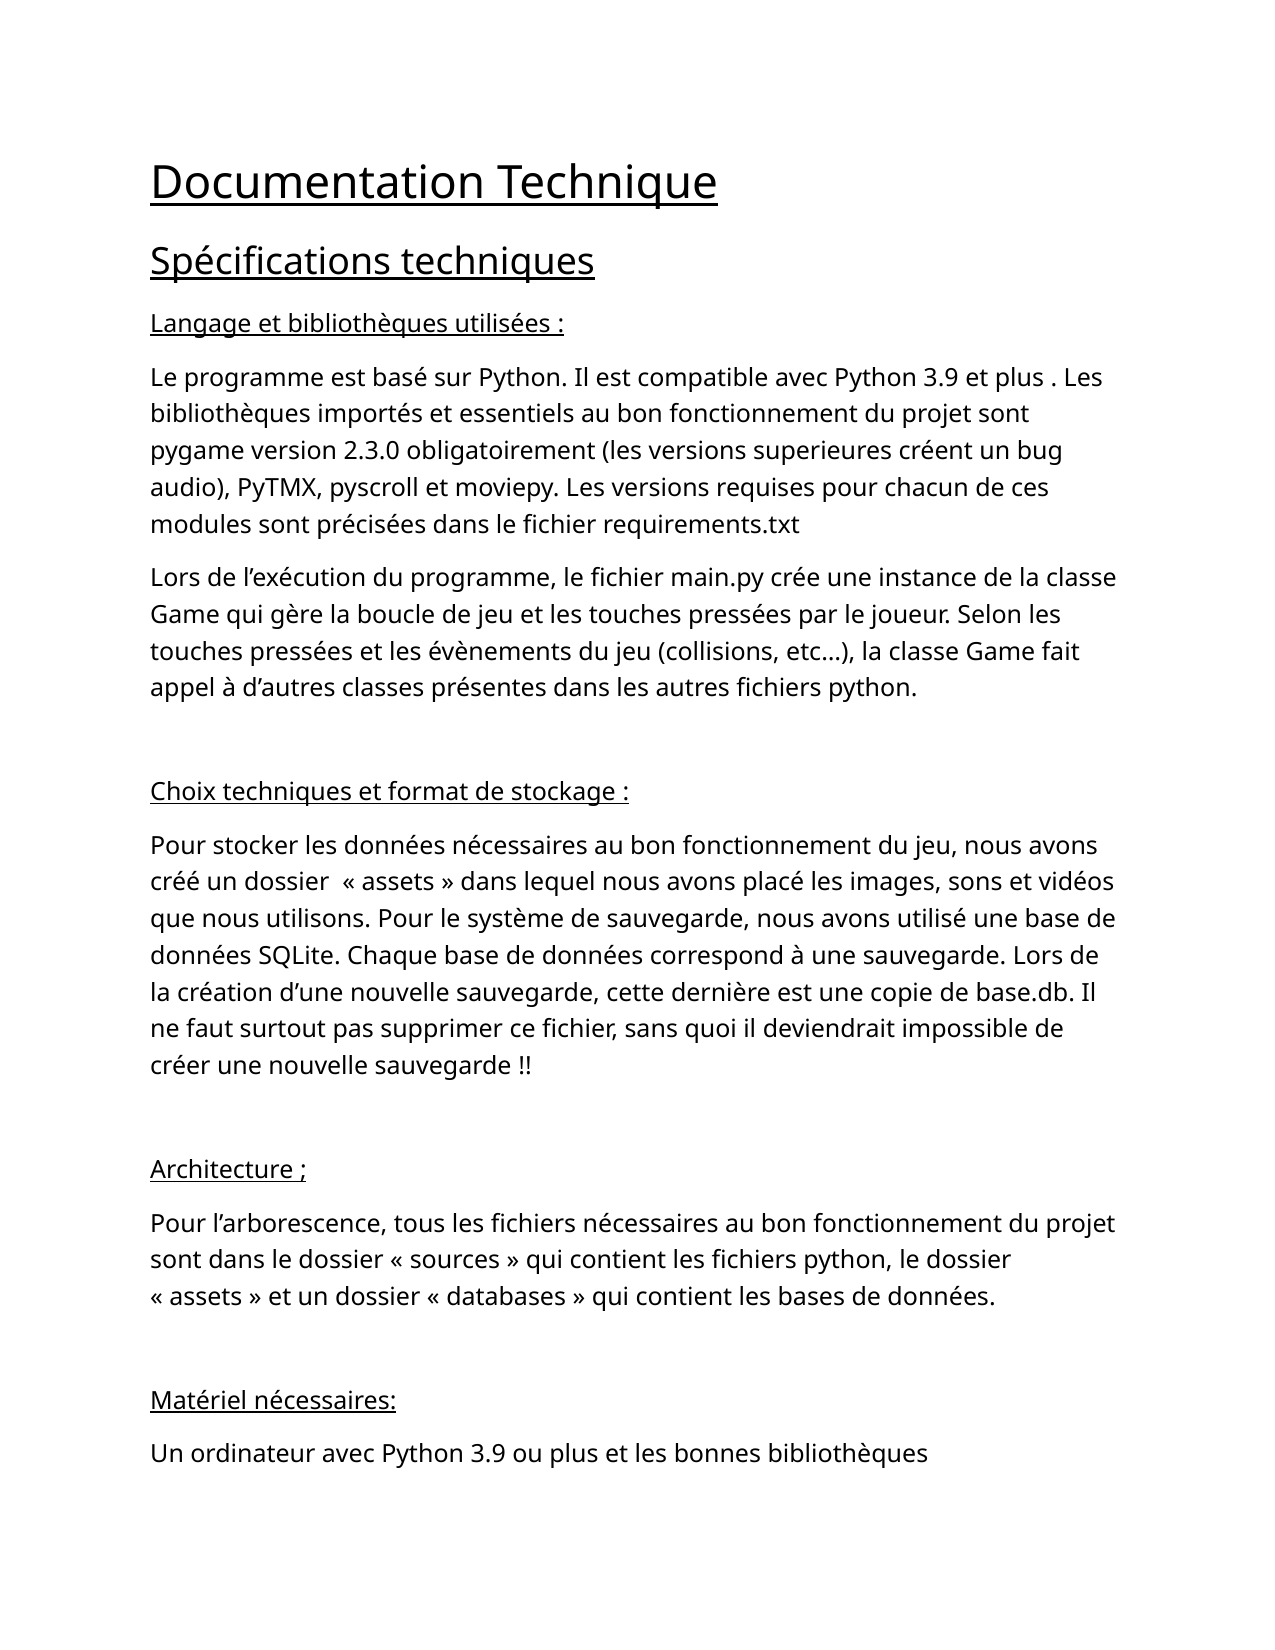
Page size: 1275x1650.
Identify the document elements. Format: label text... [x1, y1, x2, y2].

text Un ordinateur avec Python 3.9 ou plus et les bonnes bibliothèques [150, 1436, 1125, 1470]
text Spécifications techniques [150, 234, 1125, 285]
text Langage et bibliothèques utilisées : [150, 306, 1125, 340]
text Architecture ; [150, 1152, 1125, 1186]
text Le programme est basé sur Python. Il est compatible avec Python 3.9 et plus . Les bibliothèques importés et essentiels au bon fonctionnement du projet sont pygame version 2.3.0 obligatoirement (les versions superieures créent un bug audio), PyTMX, pyscroll et moviepy. Les versions requises pour chacun de ces modules sont précisées dans le fichier requirements.txt [150, 359, 1125, 540]
text Documentation Technique [150, 150, 1125, 212]
text Pour stocker les données nécessaires au bon fonctionnement du jeu, nous avons créé un dossier « assets » dans lequel nous avons placé les images, sons et vidéos que nous utilisons. Pour le système de sauvegarde, nous avons utilisé une base de données SQLite. Chaque base de données correspond à une sauvegarde. Lors de la création d’une nouvelle sauvegarde, cette dernière est une copie de base.db. Il ne faut surtout pas supprimer ce fichier, sans quoi il deviendrait impossible de créer une nouvelle sauvegarde !! [150, 827, 1125, 1082]
text Pour l’arborescence, tous les fichiers nécessaires au bon fonctionnement du projet sont dans le dossier « sources » qui contient les fichiers python, le dossier « assets » et un dossier « databases » qui contient les bases de données. [150, 1205, 1125, 1313]
text Matériel nécessaires: [150, 1383, 1125, 1417]
text Choix techniques et format de stockage : [150, 774, 1125, 808]
text Lors de l’exécution du programme, le fichier main.py crée une instance de la classe Game qui gère la boucle de jeu et les touches pressées par le joueur. Selon les touches pressées et les évènements du jeu (collisions, etc…), la classe Game fait appel à d’autres classes présentes dans les autres fichiers python. [150, 560, 1125, 704]
